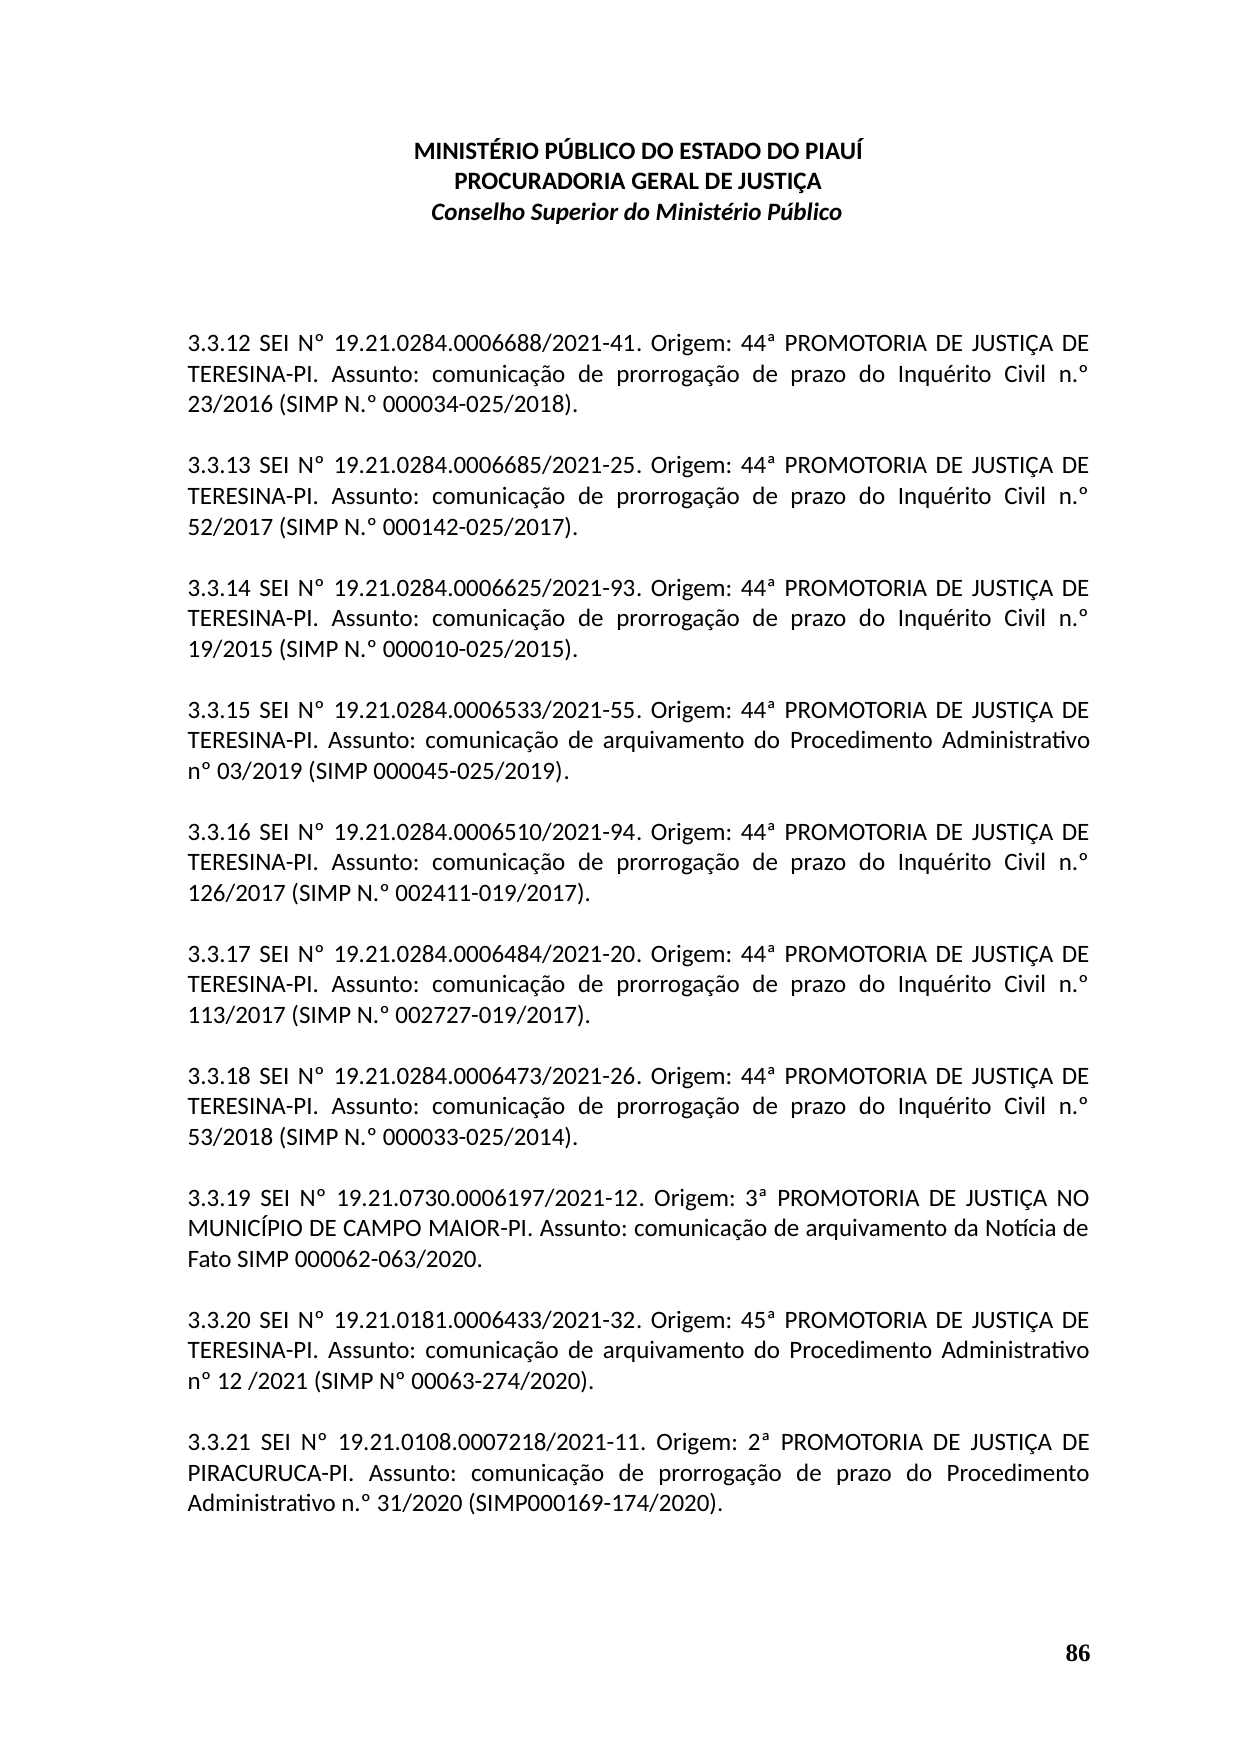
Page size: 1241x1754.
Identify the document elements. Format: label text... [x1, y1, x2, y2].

text 3.3.20 SEI Nº 19.21.0181.0006433/2021-32. Origem: 45ª PROMOTORIA DE JUSTIÇA DE TERESINA-PI. Assunto: comunicação de arquivamento do Procedimento Administrativo nº 12 /2021 (SIMP Nº 00063-274/2020). [187, 1304, 1090, 1396]
text 3.3.21 SEI Nº 19.21.0108.0007218/2021-11. Origem: 2ª PROMOTORIA DE JUSTIÇA DE PIRACURUCA-PI. Assunto: comunicação de prorrogação de prazo do Procedimento Administrativo n.º 31/2020 (SIMP000169-174/2020). [187, 1426, 1090, 1518]
text 3.3.12 SEI Nº 19.21.0284.0006688/2021-41. Origem: 44ª PROMOTORIA DE JUSTIÇA DE TERESINA-PI. Assunto: comunicação de prorrogação de prazo do Inquérito Civil n.º 23/2016 (SIMP N.º 000034-025/2018). [187, 327, 1090, 419]
text 3.3.14 SEI Nº 19.21.0284.0006625/2021-93. Origem: 44ª PROMOTORIA DE JUSTIÇA DE TERESINA-PI. Assunto: comunicação de prorrogação de prazo do Inquérito Civil n.º 19/2015 (SIMP N.º 000010-025/2015). [187, 572, 1090, 663]
text 3.3.19 SEI Nº 19.21.0730.0006197/2021-12. Origem: 3ª PROMOTORIA DE JUSTIÇA NO MUNICÍPIO DE CAMPO MAIOR-PI. Assunto: comunicação de arquivamento da Notícia de Fato SIMP 000062-063/2020. [187, 1182, 1090, 1274]
text 3.3.15 SEI Nº 19.21.0284.0006533/2021-55. Origem: 44ª PROMOTORIA DE JUSTIÇA DE TERESINA-PI. Assunto: comunicação de arquivamento do Procedimento Administrativo nº 03/2019 (SIMP 000045-025/2019). [187, 694, 1090, 785]
text 3.3.17 SEI Nº 19.21.0284.0006484/2021-20. Origem: 44ª PROMOTORIA DE JUSTIÇA DE TERESINA-PI. Assunto: comunicação de prorrogação de prazo do Inquérito Civil n.º 113/2017 (SIMP N.º 002727-019/2017). [187, 938, 1090, 1029]
text 3.3.13 SEI Nº 19.21.0284.0006685/2021-25. Origem: 44ª PROMOTORIA DE JUSTIÇA DE TERESINA-PI. Assunto: comunicação de prorrogação de prazo do Inquérito Civil n.º 52/2017 (SIMP N.º 000142-025/2017). [187, 449, 1090, 541]
text 3.3.18 SEI Nº 19.21.0284.0006473/2021-26. Origem: 44ª PROMOTORIA DE JUSTIÇA DE TERESINA-PI. Assunto: comunicação de prorrogação de prazo do Inquérito Civil n.º 53/2018 (SIMP N.º 000033-025/2014). [187, 1060, 1090, 1152]
text 3.3.16 SEI Nº 19.21.0284.0006510/2021-94. Origem: 44ª PROMOTORIA DE JUSTIÇA DE TERESINA-PI. Assunto: comunicação de prorrogação de prazo do Inquérito Civil n.º 126/2017 (SIMP N.º 002411-019/2017). [187, 816, 1090, 907]
